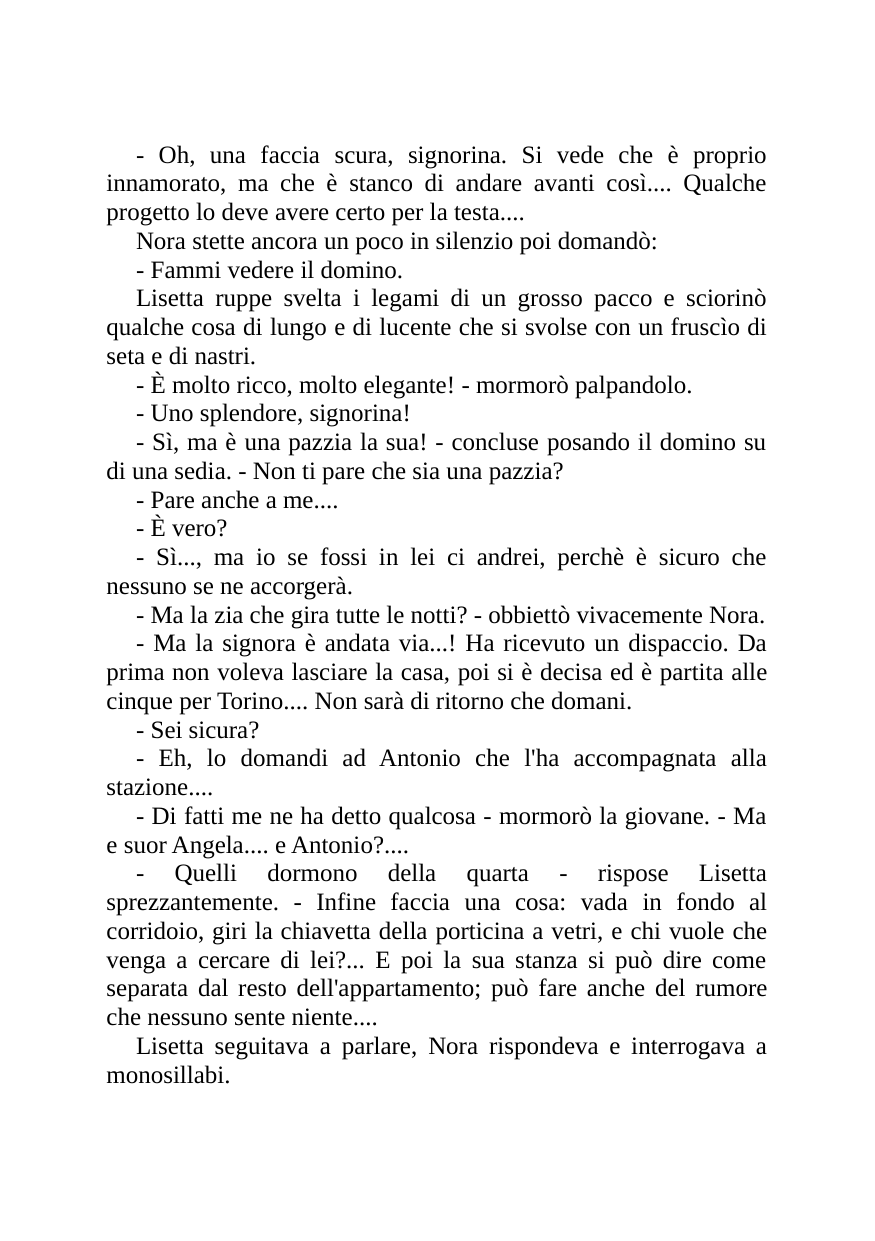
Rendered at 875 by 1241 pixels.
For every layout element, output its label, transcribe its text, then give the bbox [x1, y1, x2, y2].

text - Uno splendore, signorina! [106, 398, 768, 427]
text Lisetta seguitava a parlare, Nora rispondeva e interrogava a monosillabi. [106, 1031, 768, 1088]
text - Quelli dormono della quarta - rispose Lisetta sprezzantemente. - Infine faccia una cosa: vada in fondo al corridoio, giri la chiavetta della porticina a vetri, e chi vuole che venga a cercare di lei?... E poi la sua stanza si può dire come separata dal resto dell'appartamento; può fare anche del rumore che nessuno sente niente.... [106, 858, 768, 1031]
text - Sì, ma è una pazzia la sua! - concluse posando il domino su di una sedia. - Non ti pare che sia una pazzia? [106, 427, 768, 485]
text - Ma la signora è andata via...! Ha ricevuto un dispaccio. Da prima non voleva lasciare la casa, poi si è decisa ed è partita alle cinque per Torino.... Non sarà di ritorno che domani. [106, 628, 768, 715]
text - Ma la zia che gira tutte le notti? - obbiettò vivacemente Nora. [106, 600, 768, 628]
text - Sei sicura? [106, 715, 768, 743]
text Nora stette ancora un poco in silenzio poi domandò: [106, 226, 768, 255]
text - È molto ricco, molto elegante! - mormorò palpandolo. [106, 370, 768, 398]
text - Oh, una faccia scura, signorina. Si vede che è proprio innamorato, ma che è stanco di andare avanti così.... Qualche progetto lo deve avere certo per la testa.... [106, 140, 768, 226]
text - Pare anche a me.... [106, 485, 768, 513]
text - È vero? [106, 513, 768, 542]
text - Fammi vedere il domino. [106, 255, 768, 283]
text - Di fatti me ne ha detto qualcosa - mormorò la giovane. - Ma e suor Angela.... e Antonio?.... [106, 801, 768, 858]
text Lisetta ruppe svelta i legami di un grosso pacco e sciorinò qualche cosa di lungo e di lucente che si svolse con un fruscìo di seta e di nastri. [106, 283, 768, 370]
text - Eh, lo domandi ad Antonio che l'ha accompagnata alla stazione.... [106, 743, 768, 801]
text - Sì..., ma io se fossi in lei ci andrei, perchè è sicuro che nessuno se ne accorgerà. [106, 542, 768, 600]
